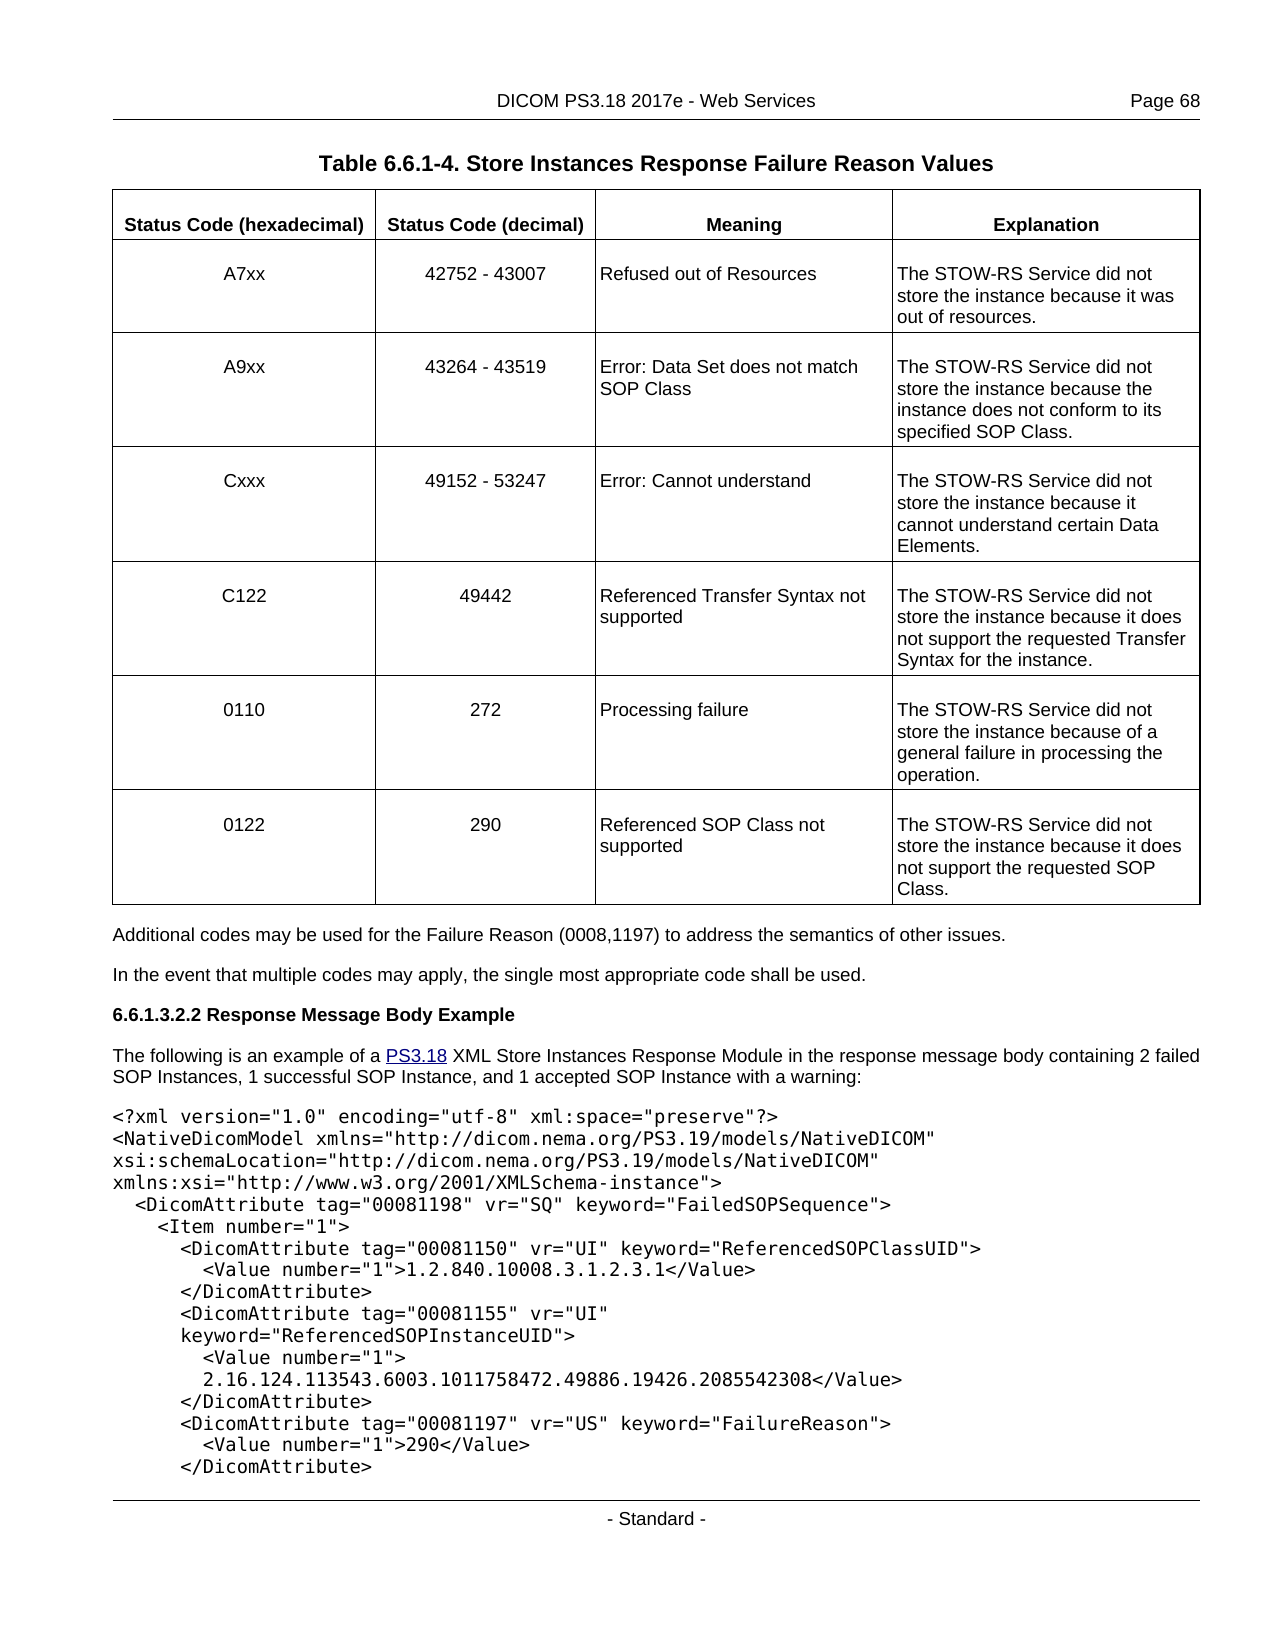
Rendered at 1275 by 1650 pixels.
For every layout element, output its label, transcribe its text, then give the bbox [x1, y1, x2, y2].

table_cell 49442 [376, 562, 595, 675]
table_cell The STOW-RS Service did not store the instance because it does not support the requested SOP Class. [893, 790, 1199, 904]
table_header Status Code (decimal) [376, 190, 595, 239]
table_cell 272 [376, 676, 595, 789]
table_cell Error: Data Set does not match SOP Class [596, 333, 892, 446]
table_cell C122 [113, 562, 375, 675]
table_cell 0110 [113, 676, 375, 789]
table_cell The STOW-RS Service did not store the instance because it was out of resources. [893, 240, 1199, 332]
table_cell A7xx [113, 240, 375, 332]
table_cell The STOW-RS Service did not store the instance because it does not support the requested Transfer Syntax for the instance. [893, 562, 1199, 675]
text <?xml version="1.0" encoding="utf-8" xml:space="preserve"?> <NativeDicomModel xmlns="http://dicom.nema.org/PS3.19/models/NativeDICOM" xsi:schemaLocation="http://dicom.nema.org/PS3.19/models/NativeDICOM" xmlns:xsi="http://www.w3.org/2001/XMLSchema-instance"> <DicomAttribute tag="00081198" vr="SQ" keyword="FailedSOPSequence"> <Item number="1"> <DicomAttribute tag="00081150" vr="UI" keyword="ReferencedSOPClassUID"> <Value number="1">1.2.840.10008.3.1.2.3.1</Value> </DicomAttribute> <DicomAttribute tag="00081155" vr="UI" keyword="ReferencedSOPInstanceUID"> <Value number="1"> 2.16.124.113543.6003.1011758472.49886.19426.2085542308</Value> </DicomAttribute> <DicomAttribute tag="00081197" vr="US" keyword="FailureReason"> <Value number="1">290</Value> </DicomAttribute> [112, 1106, 1200, 1478]
table_header Explanation [893, 190, 1199, 239]
table_header Status Code (hexadecimal) [113, 190, 375, 239]
text Table 6.6.1-4. Store Instances Response Failure Reason Values [112, 150, 1200, 176]
table_cell 0122 [113, 790, 375, 904]
table_cell Refused out of Resources [596, 240, 892, 332]
table_cell 49152 - 53247 [376, 447, 595, 561]
table_header Meaning [596, 190, 892, 239]
table_cell 290 [376, 790, 595, 904]
table_cell Referenced Transfer Syntax not supported [596, 562, 892, 675]
text Additional codes may be used for the Failure Reason (0008,1197) to address the semantics of other issues. [112, 923, 1200, 945]
table_cell 42752 - 43007 [376, 240, 595, 332]
table_cell Cxxx [113, 447, 375, 561]
table_cell The STOW-RS Service did not store the instance because of a general failure in processing the operation. [893, 676, 1199, 789]
text 6.6.1.3.2.2 Response Message Body Example [112, 1004, 1200, 1026]
table_cell 43264 - 43519 [376, 333, 595, 446]
table_cell Referenced SOP Class not supported [596, 790, 892, 904]
table_cell A9xx [113, 333, 375, 446]
table_cell The STOW-RS Service did not store the instance because it cannot understand certain Data Elements. [893, 447, 1199, 561]
text The following is an example of a PS3.18 XML Store Instances Response Module in the response message body containing 2 failed SOP Instances, 1 successful SOP Instance, and 1 accepted SOP Instance with a warning: [112, 1044, 1200, 1088]
text In the event that multiple codes may apply, the single most appropriate code shall be used. [112, 964, 1200, 985]
table_cell Error: Cannot understand [596, 447, 892, 561]
table_cell The STOW-RS Service did not store the instance because the instance does not conform to its specified SOP Class. [893, 333, 1199, 446]
table_cell Processing failure [596, 676, 892, 789]
